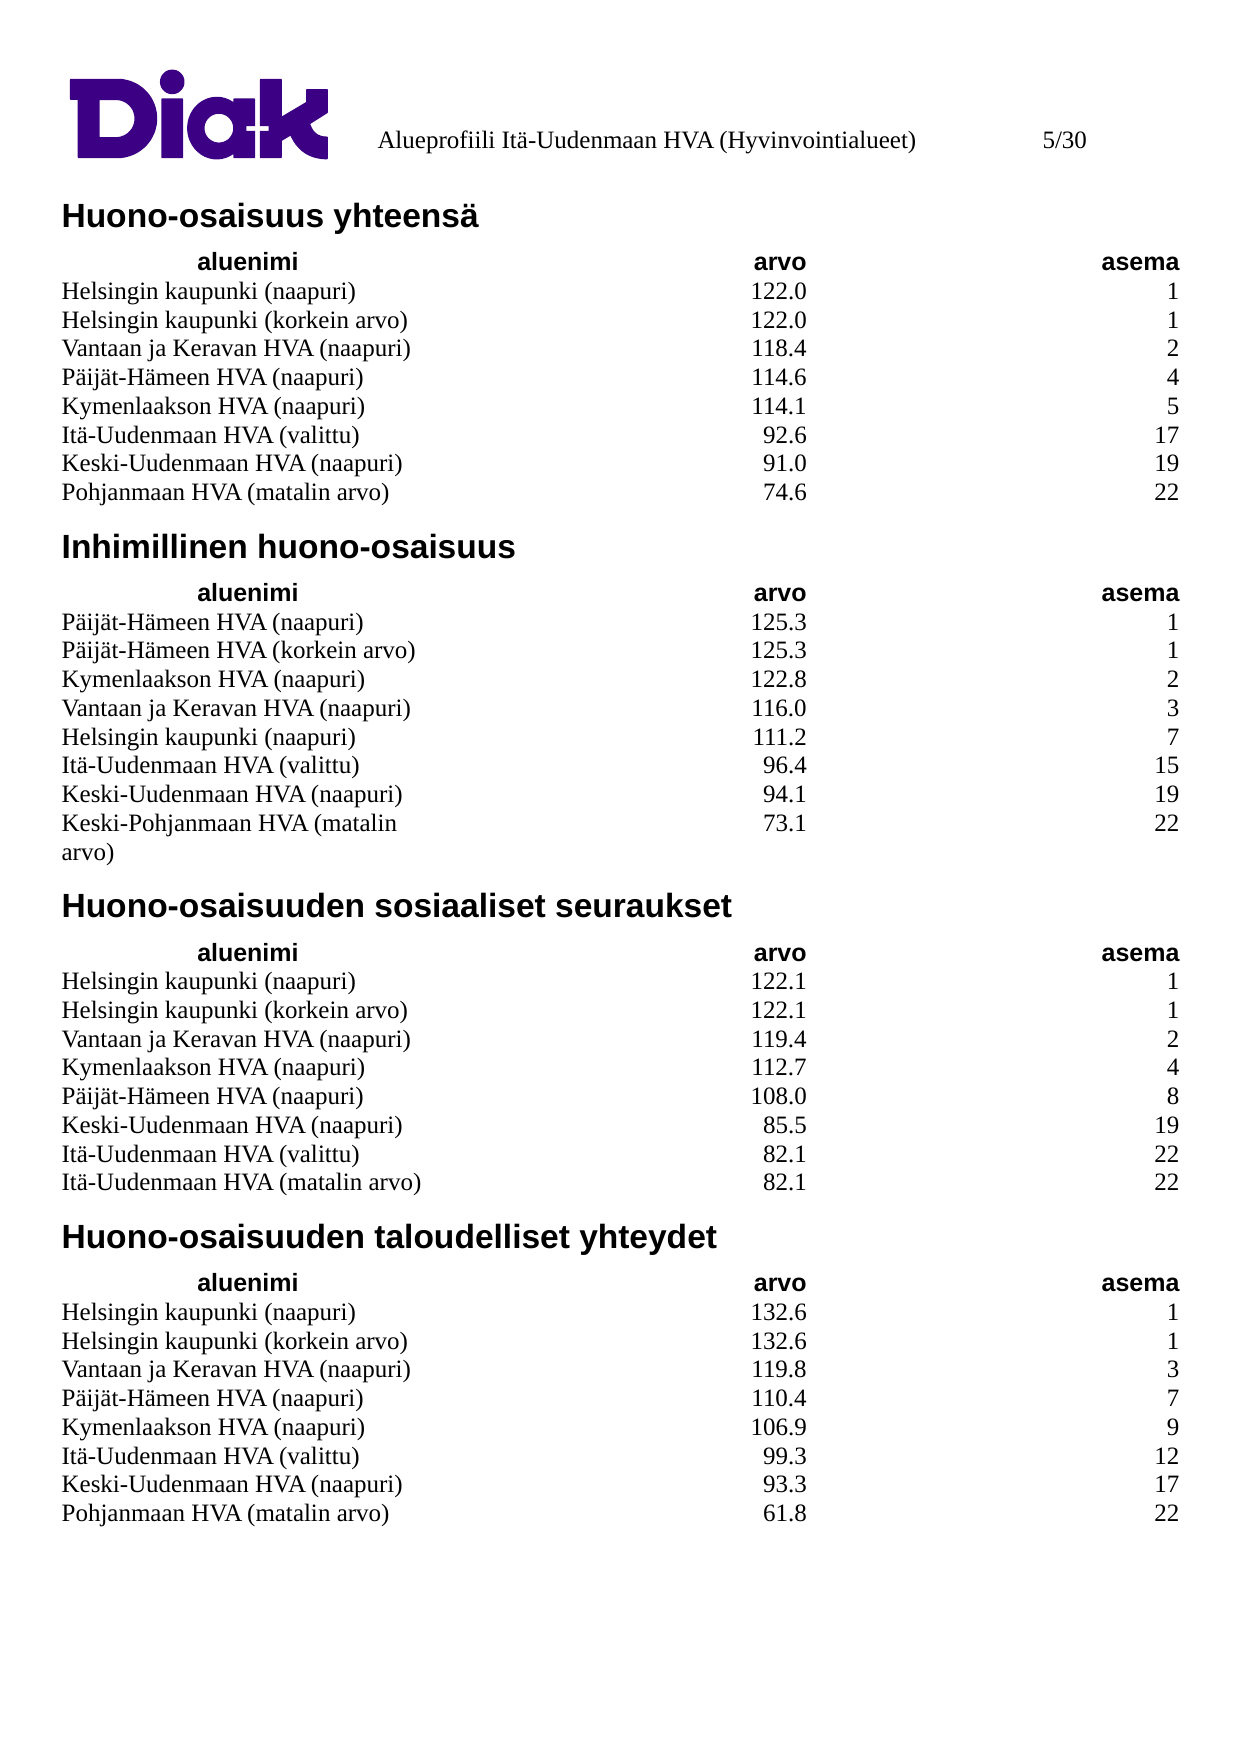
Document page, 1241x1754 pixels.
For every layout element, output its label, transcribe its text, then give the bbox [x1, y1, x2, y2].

table_cell 132.6 [434, 1326, 806, 1354]
table_cell Keski-Uudenmaan HVA (naapuri) [61, 779, 434, 808]
table_cell 61.8 [434, 1498, 806, 1527]
table_cell 74.6 [434, 477, 806, 506]
table_cell Kymenlaakson HVA (naapuri) [61, 664, 434, 693]
table_cell 110.4 [434, 1383, 806, 1412]
table_header aluenimi [61, 938, 434, 966]
table_cell 114.6 [434, 362, 806, 391]
table_cell Päijät-Hämeen HVA (korkein arvo) [61, 636, 434, 664]
table_cell 125.3 [434, 607, 806, 636]
table_cell 132.6 [434, 1297, 806, 1326]
table_cell Helsingin kaupunki (naapuri) [61, 966, 434, 995]
table_cell 122.0 [434, 305, 806, 333]
table_cell 93.3 [434, 1470, 806, 1498]
table_header aluenimi [61, 578, 434, 607]
table_cell 1 [806, 995, 1179, 1024]
table_cell Vantaan ja Keravan HVA (naapuri) [61, 1024, 434, 1052]
table_cell Itä-Uudenmaan HVA (matalin arvo) [61, 1168, 434, 1196]
table_cell Pohjanmaan HVA (matalin arvo) [61, 477, 434, 506]
table_cell Päijät-Hämeen HVA (naapuri) [61, 607, 434, 636]
table_header asema [806, 1268, 1179, 1297]
table_cell 119.4 [434, 1024, 806, 1052]
table_header aluenimi [61, 247, 434, 276]
table_cell Kymenlaakson HVA (naapuri) [61, 391, 434, 420]
table_cell 119.8 [434, 1355, 806, 1383]
table_cell 1 [806, 1297, 1179, 1326]
table_cell 108.0 [434, 1081, 806, 1110]
table_cell 82.1 [434, 1168, 806, 1196]
table_cell Itä-Uudenmaan HVA (valittu) [61, 420, 434, 448]
table_cell Vantaan ja Keravan HVA (naapuri) [61, 334, 434, 362]
table_cell 22 [806, 1139, 1179, 1167]
table_cell 2 [806, 334, 1179, 362]
table_cell 4 [806, 362, 1179, 391]
table_cell Keski-Uudenmaan HVA (naapuri) [61, 1470, 434, 1498]
table_cell 1 [806, 636, 1179, 664]
table_header asema [806, 938, 1179, 966]
table_cell 94.1 [434, 779, 806, 808]
table_header asema [806, 247, 1179, 276]
table_cell Keski-Uudenmaan HVA (naapuri) [61, 1110, 434, 1139]
table_cell 7 [806, 722, 1179, 751]
table_cell 1 [806, 276, 1179, 305]
table_cell 4 [806, 1053, 1179, 1081]
table_cell 112.7 [434, 1053, 806, 1081]
table_cell Helsingin kaupunki (naapuri) [61, 1297, 434, 1326]
table_cell 73.1 [434, 808, 806, 866]
table_cell 1 [806, 966, 1179, 995]
table_cell 1 [806, 305, 1179, 333]
table_cell Päijät-Hämeen HVA (naapuri) [61, 362, 434, 391]
table_cell Pohjanmaan HVA (matalin arvo) [61, 1498, 434, 1527]
table_header arvo [434, 1268, 806, 1297]
table_cell Helsingin kaupunki (naapuri) [61, 722, 434, 751]
table_cell 19 [806, 1110, 1179, 1139]
table_cell 3 [806, 693, 1179, 722]
table_cell 92.6 [434, 420, 806, 448]
table_cell 125.3 [434, 636, 806, 664]
table_cell 122.1 [434, 995, 806, 1024]
table_cell 82.1 [434, 1139, 806, 1167]
table_cell Helsingin kaupunki (korkein arvo) [61, 995, 434, 1024]
table_cell 122.1 [434, 966, 806, 995]
table_cell Keski-Uudenmaan HVA (naapuri) [61, 449, 434, 477]
table_cell 116.0 [434, 693, 806, 722]
table_header arvo [434, 247, 806, 276]
table_header asema [806, 578, 1179, 607]
table_cell Vantaan ja Keravan HVA (naapuri) [61, 693, 434, 722]
subtitle Inhimillinen huono-osaisuus [61, 527, 1179, 566]
table_cell 22 [806, 1168, 1179, 1196]
table_cell 85.5 [434, 1110, 806, 1139]
table_cell 96.4 [434, 751, 806, 779]
table_cell 122.8 [434, 664, 806, 693]
table_cell Keski-Pohjanmaan HVA (matalin arvo) [61, 808, 434, 866]
table_cell 22 [806, 808, 1179, 866]
table_cell Kymenlaakson HVA (naapuri) [61, 1412, 434, 1441]
table_cell 15 [806, 751, 1179, 779]
table_header aluenimi [61, 1268, 434, 1297]
table_cell Helsingin kaupunki (korkein arvo) [61, 305, 434, 333]
table_cell 19 [806, 449, 1179, 477]
table_cell 9 [806, 1412, 1179, 1441]
table_cell 1 [806, 1326, 1179, 1354]
table_cell Kymenlaakson HVA (naapuri) [61, 1053, 434, 1081]
table_cell 12 [806, 1441, 1179, 1469]
table_cell 19 [806, 779, 1179, 808]
table_cell 3 [806, 1355, 1179, 1383]
table_cell 5 [806, 391, 1179, 420]
table_cell 122.0 [434, 276, 806, 305]
table_cell 91.0 [434, 449, 806, 477]
table_cell 17 [806, 420, 1179, 448]
table_cell Helsingin kaupunki (naapuri) [61, 276, 434, 305]
table_cell 7 [806, 1383, 1179, 1412]
table_cell 8 [806, 1081, 1179, 1110]
table_cell 106.9 [434, 1412, 806, 1441]
subtitle Huono-osaisuuden taloudelliset yhteydet [61, 1217, 1179, 1256]
table_header arvo [434, 578, 806, 607]
table_cell Helsingin kaupunki (korkein arvo) [61, 1326, 434, 1354]
table_cell Päijät-Hämeen HVA (naapuri) [61, 1383, 434, 1412]
table_cell Päijät-Hämeen HVA (naapuri) [61, 1081, 434, 1110]
table_cell 2 [806, 1024, 1179, 1052]
table_cell 114.1 [434, 391, 806, 420]
table_cell 118.4 [434, 334, 806, 362]
subtitle Huono-osaisuuden sosiaaliset seuraukset [61, 886, 1179, 925]
table_cell 2 [806, 664, 1179, 693]
subtitle Huono-osaisuus yhteensä [61, 196, 1179, 235]
table_cell 1 [806, 607, 1179, 636]
table_cell 22 [806, 1498, 1179, 1527]
table_cell 99.3 [434, 1441, 806, 1469]
table_cell Itä-Uudenmaan HVA (valittu) [61, 1441, 434, 1469]
table_cell 17 [806, 1470, 1179, 1498]
table_cell Vantaan ja Keravan HVA (naapuri) [61, 1355, 434, 1383]
table_header arvo [434, 938, 806, 966]
table_cell 22 [806, 477, 1179, 506]
table_cell Itä-Uudenmaan HVA (valittu) [61, 1139, 434, 1167]
table_cell Itä-Uudenmaan HVA (valittu) [61, 751, 434, 779]
table_cell 111.2 [434, 722, 806, 751]
